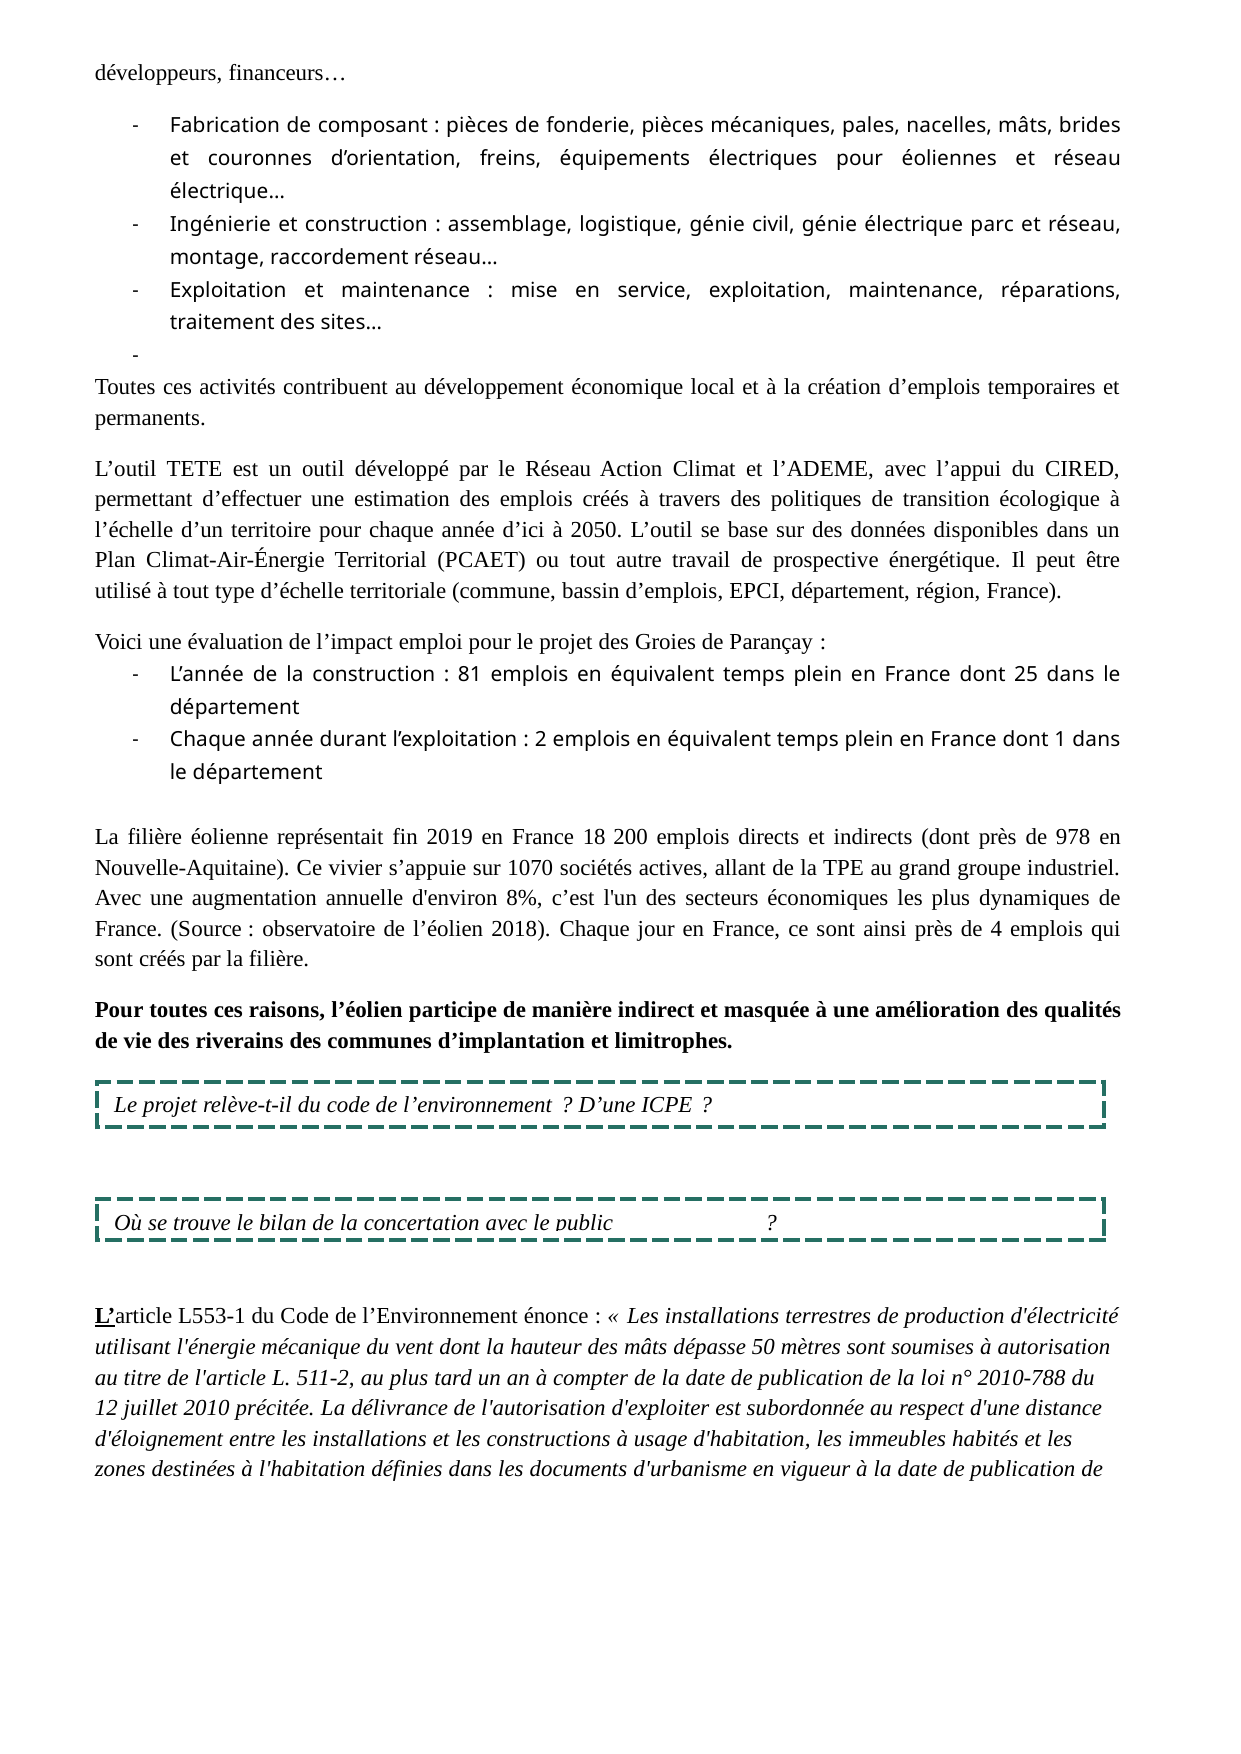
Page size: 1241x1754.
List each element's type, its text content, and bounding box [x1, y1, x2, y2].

list L’année de la construction : 81 emplois en équivalent temps plein en France dont 25 dans le département [132, 659, 1122, 720]
text L’outil TETE est un outil développé par le Réseau Action Climat et l’ADEME, avec l’appui du CIRED, permettant d’effectuer une estimation des emplois créés à travers des politiques de transition écologique à l’échelle d’un territoire pour chaque année d’ici à 2050. L’outil se base sur des données disponibles dans un Plan Climat-Air-Énergie Territorial (PCAET) ou tout autre travail de prospective énergétique. Il peut être utilisé à tout type d’échelle territoriale (commune, bassin d’emplois, EPCI, département, région, France). [94, 455, 1122, 603]
list Exploitation et maintenance : mise en service, exploitation, maintenance, réparations, traitement des sites… [132, 274, 1122, 336]
text développeurs, financeurs… [94, 59, 1122, 86]
text Pour toutes ces raisons, l’éolien participe de manière indirect et masquée à une amélioration des qualités de vie des riverains des communes d’implantation et limitrophes. [94, 996, 1122, 1053]
text Le projet relève-t-il du code de l’environnement ? D’une ICPE ? [114, 1091, 1087, 1118]
text La filière éolienne représentait fin 2019 en France 18 200 emplois directs et indirects (dont près de 978 en Nouvelle-Aquitaine). Ce vivier s’appuie sur 1070 sociétés actives, allant de la TPE au grand groupe industriel. Avec une augmentation annuelle d'environ 8%, c’est l'un des secteurs économiques les plus dynamiques de France. (Source : observatoire de l’éolien 2018). Chaque jour en France, ce sont ainsi près de 4 emplois qui sont créés par la filière. [94, 823, 1122, 971]
text Voici une évaluation de l’impact emploi pour le projet des Groies de Parançay : [94, 628, 1122, 655]
text Où se trouve le bilan de la concertation avec le public ? [114, 1209, 1087, 1231]
text L’article L553-1 du Code de l’Environnement énonce : « Les installations terrestres de production d'électricité utilisant l'énergie mécanique du vent dont la hauteur des mâts dépasse 50 mètres sont soumises à autorisation au titre de l'article L. 511-2, au plus tard un an à compter de la date de publication de la loi n° 2010-788 du 12 juillet 2010 précitée. La délivrance de l'autorisation d'exploiter est subordonnée au respect d'une distance d'éloignement entre les installations et les constructions à usage d'habitation, les immeubles habités et les zones destinées à l'habitation définies dans les documents d'urbanisme en vigueur à la date de publication de [94, 1302, 1122, 1482]
list Ingénierie et construction : assemblage, logistique, génie civil, génie électrique parc et réseau, montage, raccordement réseau… [132, 209, 1122, 270]
list Fabrication de composant : pièces de fonderie, pièces mécaniques, pales, nacelles, mâts, brides et couronnes d’orientation, freins, équipements électriques pour éoliennes et réseau électrique… [132, 110, 1122, 204]
list Chaque année durant l’exploitation : 2 emplois en équivalent temps plein en France dont 1 dans le département [132, 724, 1122, 786]
text Toutes ces activités contribuent au développement économique local et à la création d’emplois temporaires et permanents. [94, 373, 1122, 430]
